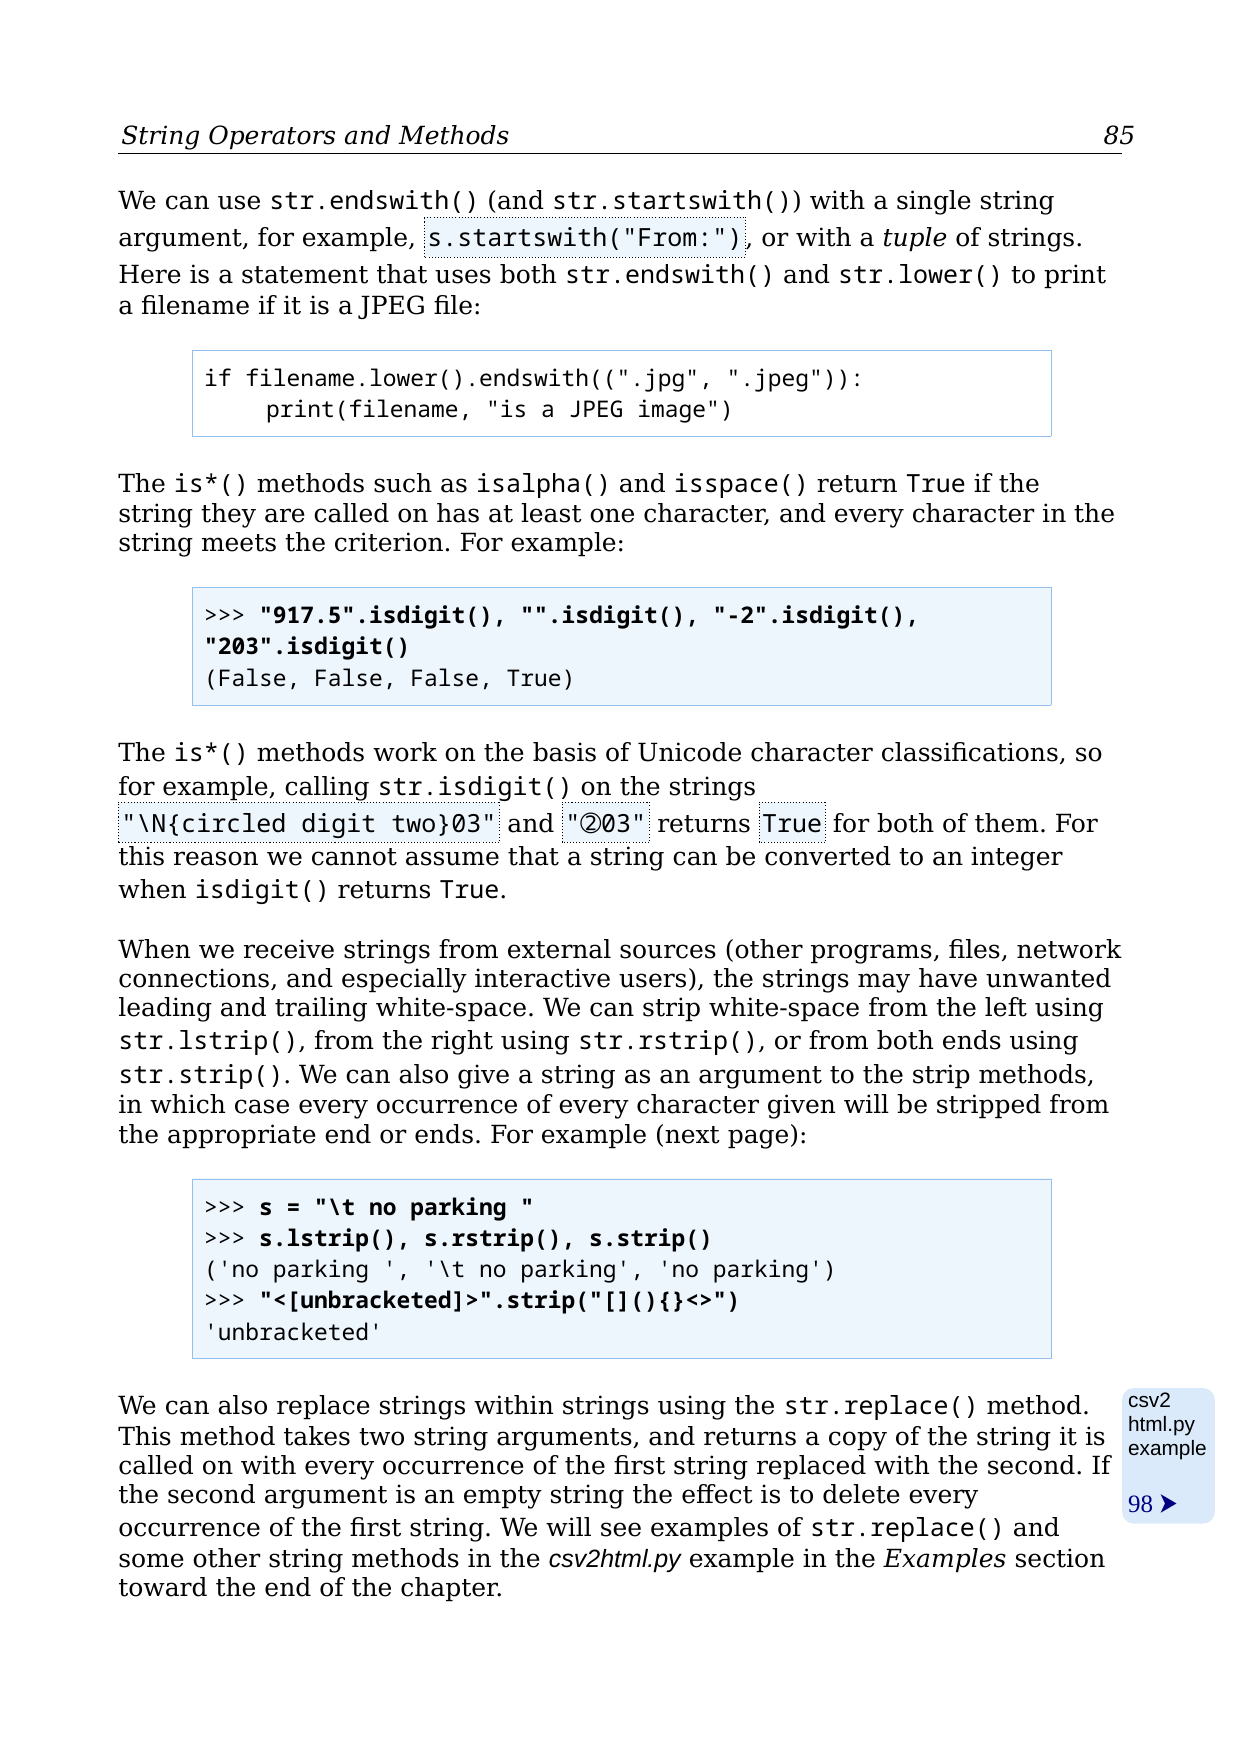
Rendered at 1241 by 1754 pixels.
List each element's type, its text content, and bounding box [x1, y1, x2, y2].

text We can use str.endswith() (and str.startswith()) with a single string argument, for example, s.startswith("From:"), or with a tuple of strings. Here is a statement that uses both str.endswith() and str.lower() to print a filename if it is a JPEG file: [118, 183, 1122, 320]
text (False, False, False, True) [193, 650, 1051, 705]
text >>> "917.5".isdigit(), "".isdigit(), "-2".isdigit(), "203".isdigit() [193, 588, 1051, 650]
text >>> "<[unbracketed]>".strip("[](){}<>") [193, 1272, 1051, 1303]
text When we receive strings from external sources (other programs, files, network connections, and especially interactive users), the strings may have unwanted leading and trailing white-space. We can strip white-space from the left using str.lstrip(), from the right using str.rstrip(), or from both ends using str.strip(). We can also give a string as an argument to the strip methods, in which case every occurrence of every character given will be stripped from the appropriate end or ends. For example (next page): [118, 935, 1122, 1149]
text >>> s.lstrip(), s.rstrip(), s.strip() [193, 1210, 1051, 1241]
text The is*() methods such as isalpha() and isspace() return True if the string they are called on has at least one character, and every character in the string meets the criterion. For example: [118, 465, 1122, 558]
text print(filename, "is a JPEG image") [193, 381, 1051, 436]
text 'unbracketed' [193, 1303, 1051, 1358]
text >>> s = "\t no parking " [193, 1180, 1051, 1210]
text We can also replace strings within strings using the str.replace() method. This method takes two string arguments, and returns a copy of the string it is called on with every occurrence of the first string replaced with the second. If the second argument is an empty string the effect is to delete every occurrence of the first string. We will see examples of str.replace() and some other string methods in the csv2html.py example in the Examples section toward the end of the chapter. [118, 1388, 1122, 1602]
text The is*() methods work on the basis of Unicode character classifications, so for example, calling str.isdigit() on the strings "\⁠N{circled digit two}03" and "➁03" returns True for both of them. For this reason we cannot assume that a string can be converted to an integer when isdigit() returns True. [118, 734, 1122, 906]
text ('no parking ', '\t no parking', 'no parking') [193, 1241, 1051, 1272]
text if filename.lower().endswith((".jpg", ".jpeg")): [193, 351, 1051, 381]
